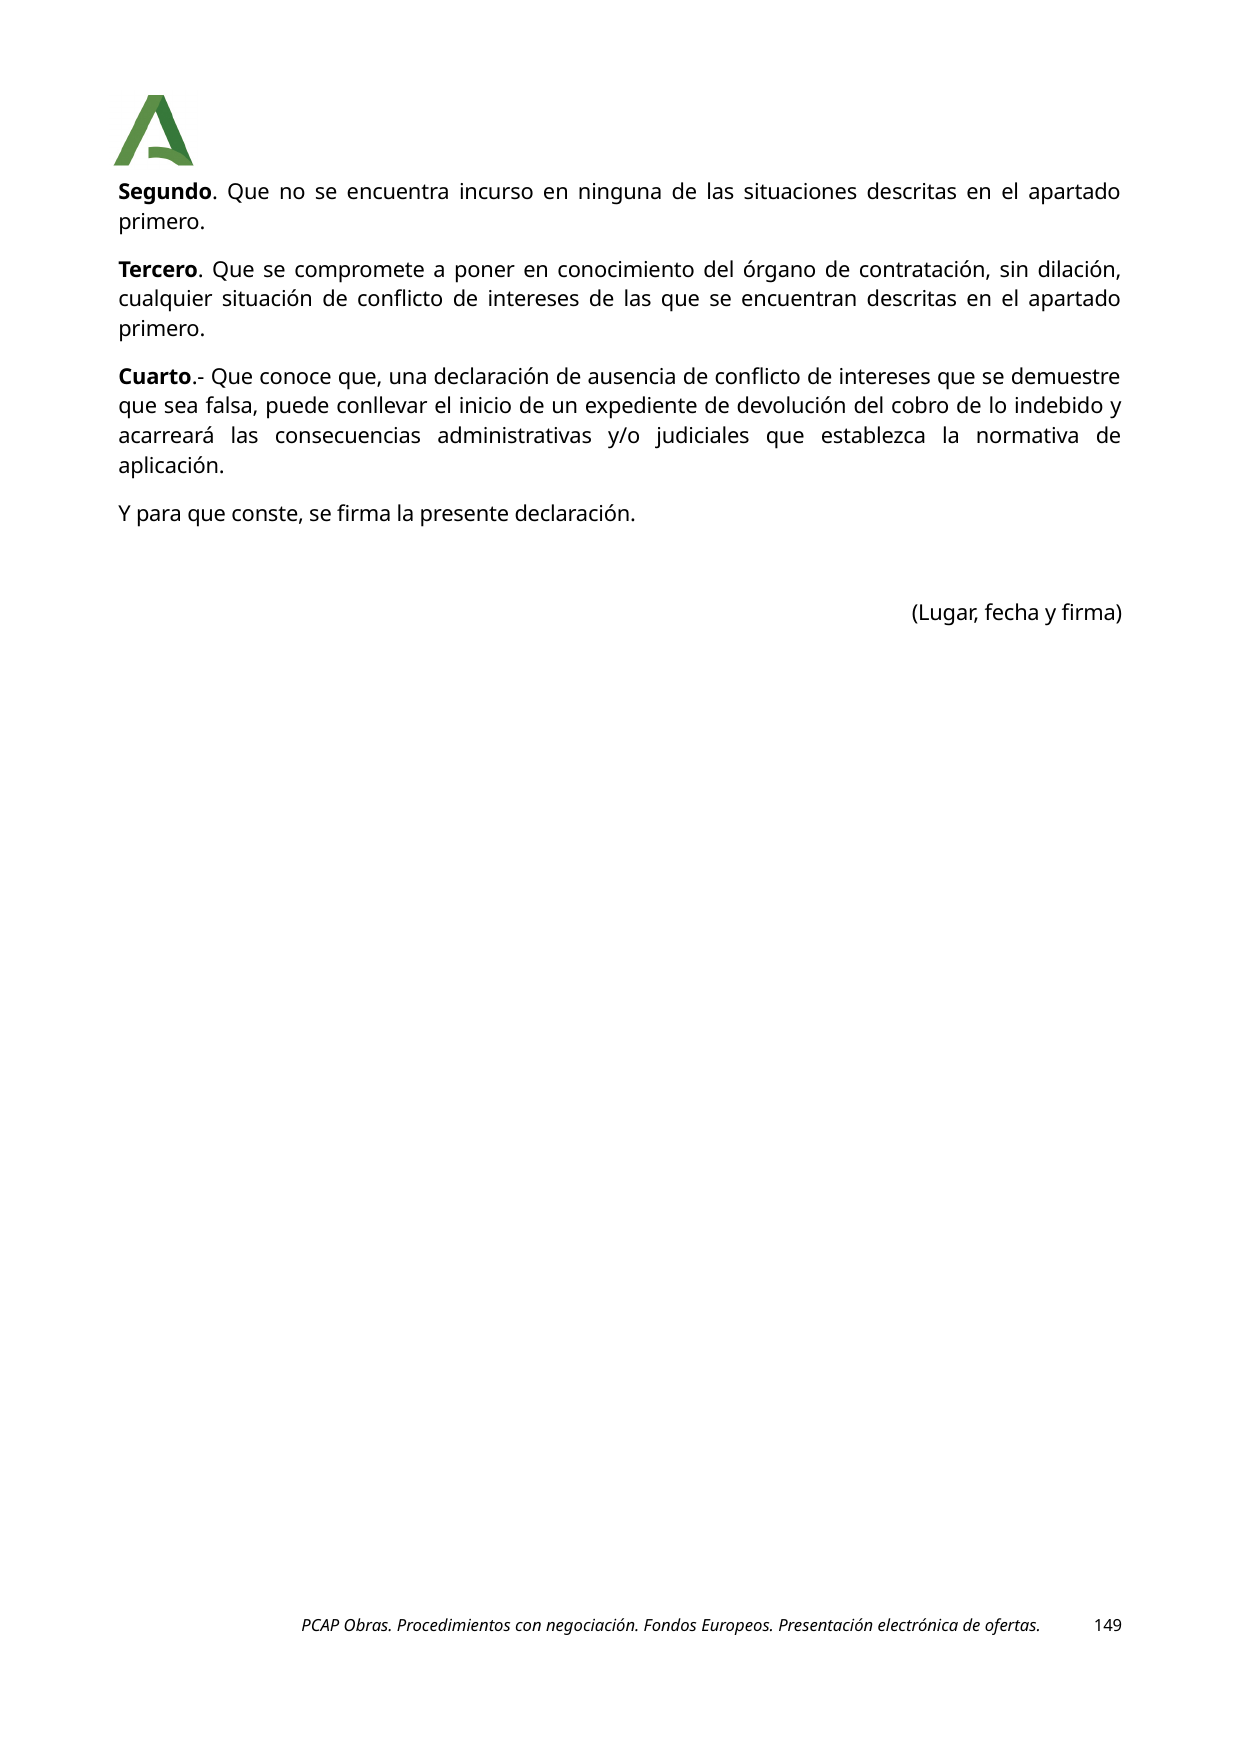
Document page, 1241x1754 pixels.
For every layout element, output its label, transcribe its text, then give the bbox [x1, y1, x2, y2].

picture [109, 90, 198, 170]
text Segundo. Que no se encuentra incurso en ninguna de las situaciones descritas en el apartado primero. [118, 176, 1122, 236]
text Y para que conste, se firma la presente declaración. [118, 498, 1122, 527]
text Cuarto.- Que conoce que, una declaración de ausencia de conflicto de intereses que se demuestre que sea falsa, puede conllevar el inicio de un expediente de devolución del cobro de lo indebido y acarreará las consecuencias administrativas y/o judiciales que establezca la normativa de aplicación. [118, 361, 1122, 480]
text (Lugar, fecha y firma) [118, 597, 1122, 627]
text Tercero. Que se compromete a poner en conocimiento del órgano de contratación, sin dilación, cualquier situación de conflicto de intereses de las que se encuentran descritas en el apartado primero. [118, 254, 1122, 343]
